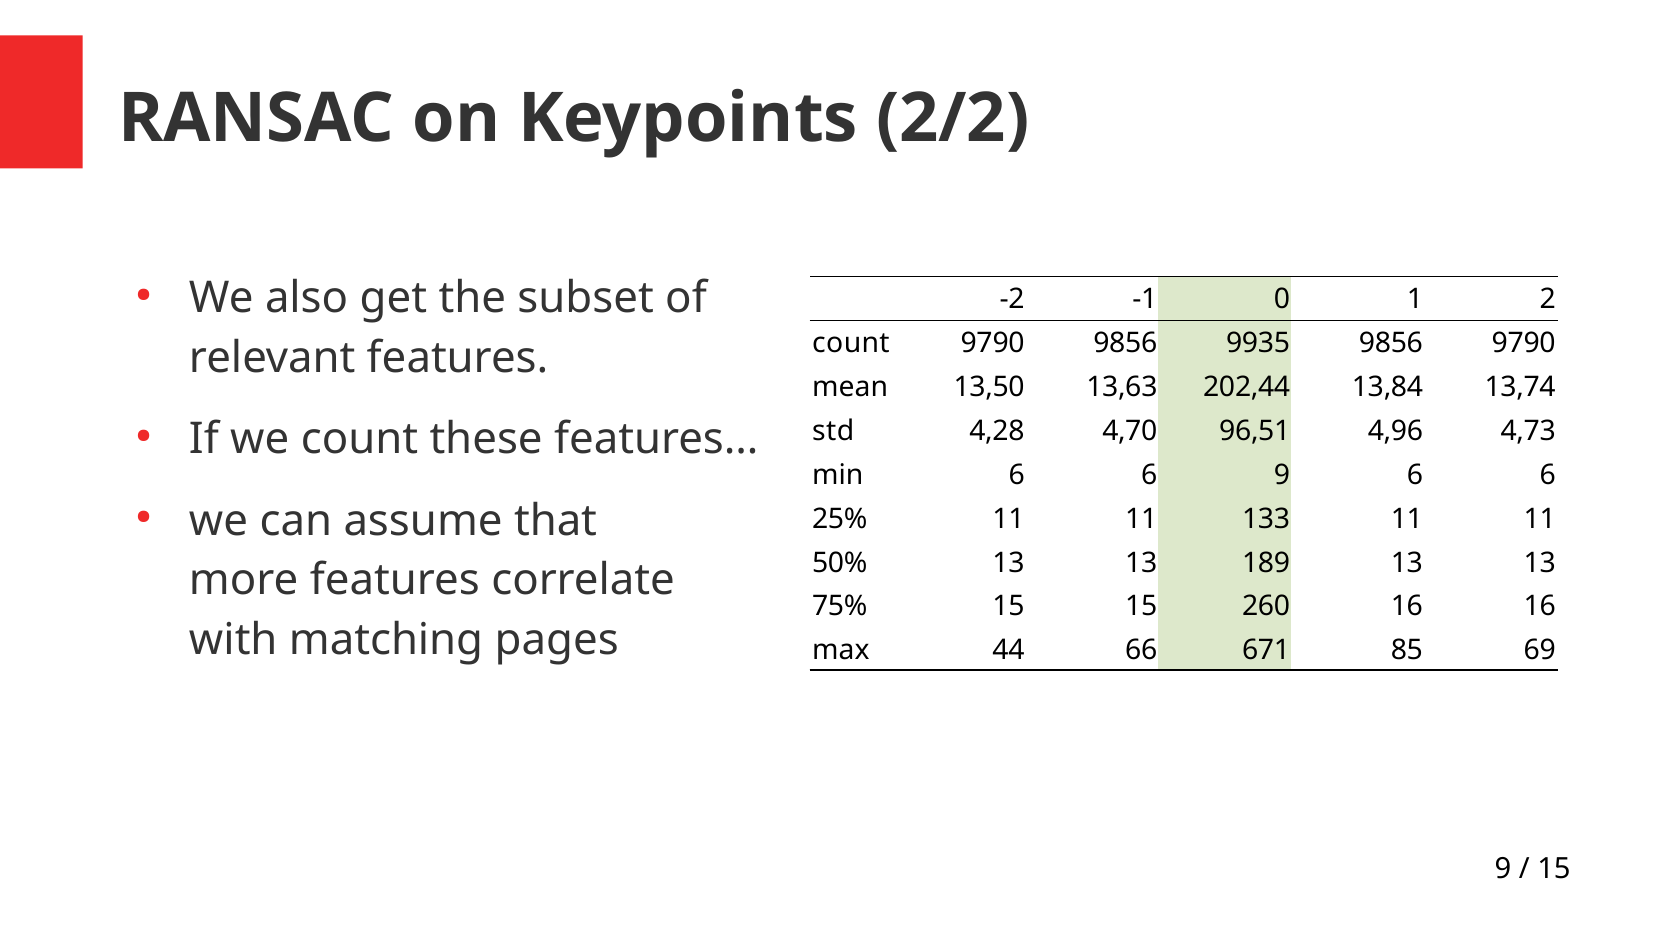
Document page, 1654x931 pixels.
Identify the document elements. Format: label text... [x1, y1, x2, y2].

list We also get the subset of relevant features. If we count these features… we can assume that more features correlate with matching pages [118, 265, 810, 806]
chart [560, 276, 1561, 674]
title RANSAC on Keypoints (2/2) [118, 37, 1571, 193]
